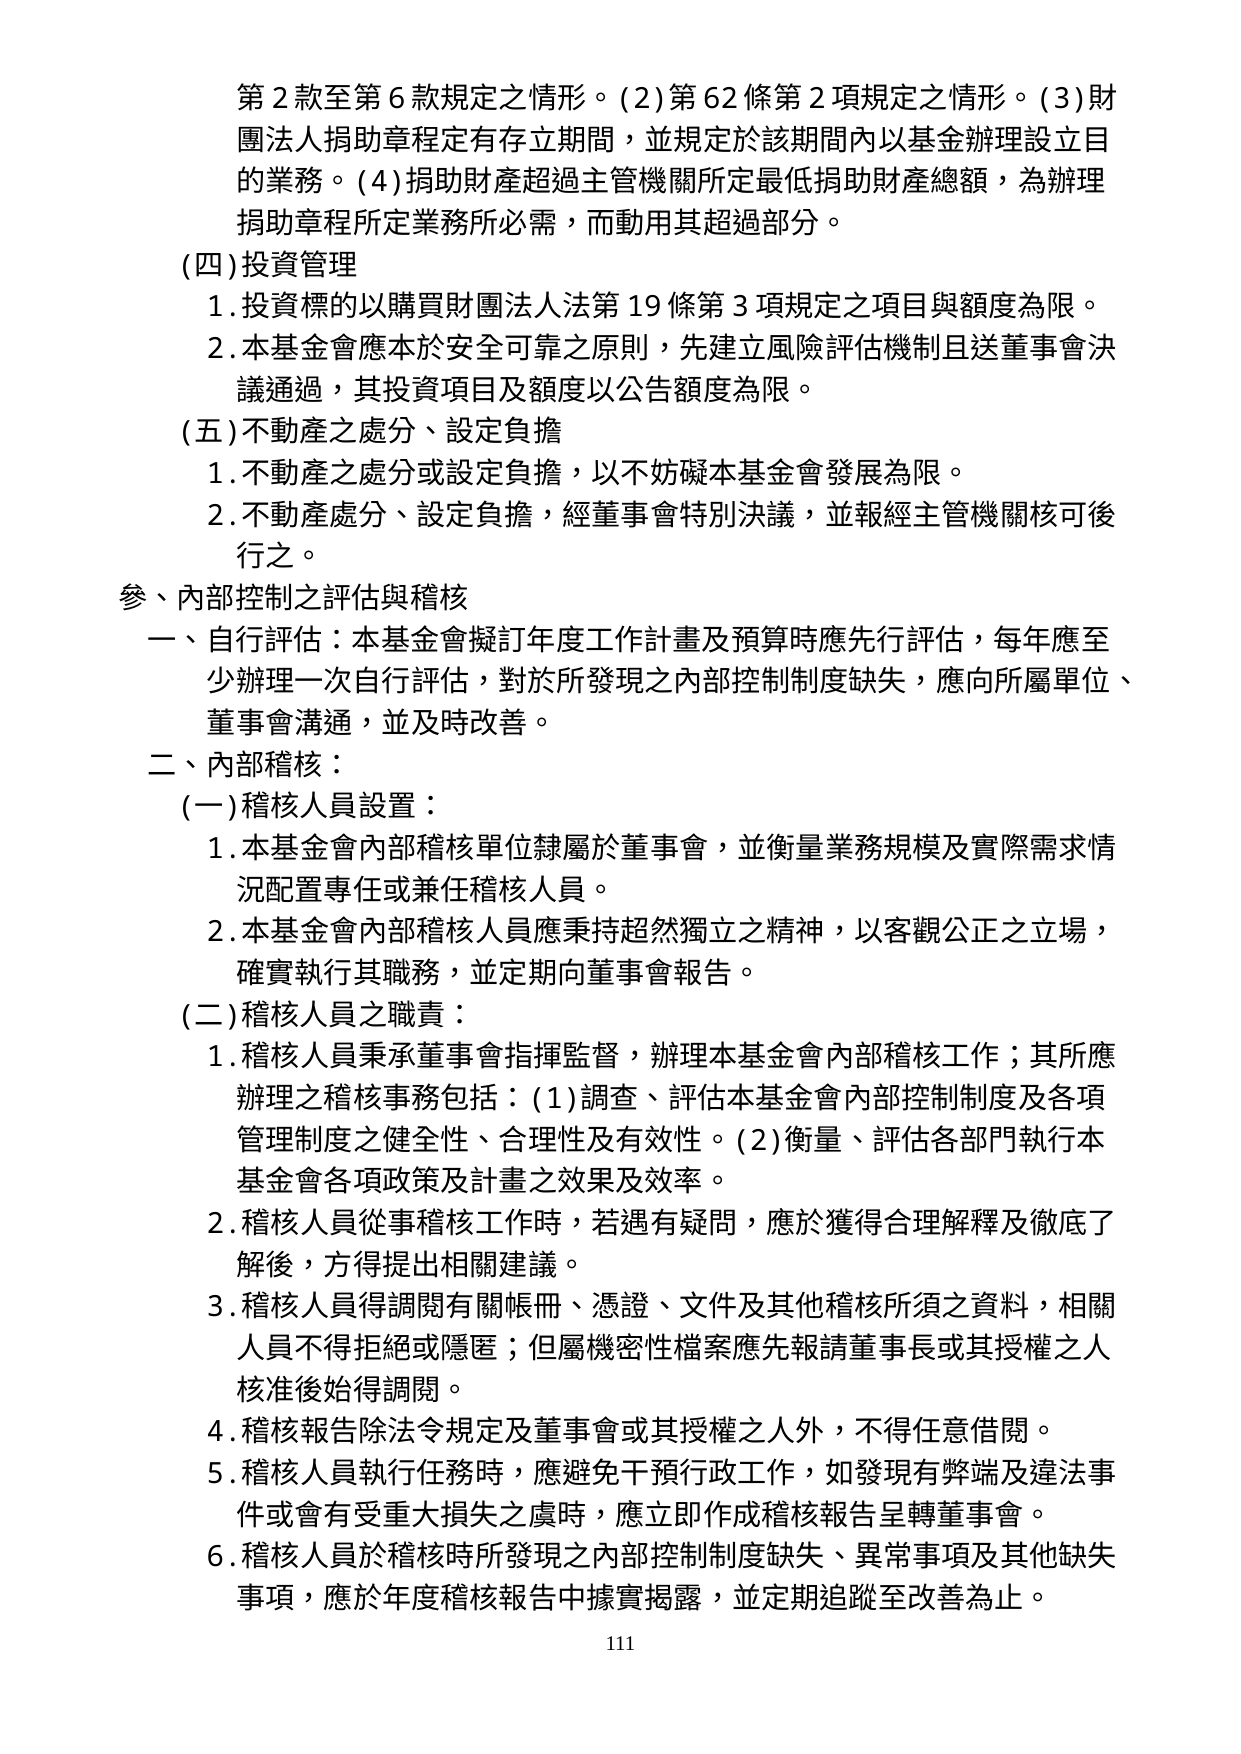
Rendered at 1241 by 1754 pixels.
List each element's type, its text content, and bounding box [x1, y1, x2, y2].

text 5.稽核人員執行任務時，應避免干預行政工作，如發現有弊端及違法事件或會有受重大損失之虞時，應立即作成稽核報告呈轉董事會。 [206, 1450, 1122, 1533]
text 4.稽核報告除法令規定及董事會或其授權之人外，不得任意借閱。 [206, 1408, 1122, 1450]
text 2.本基金會應本於安全可靠之原則，先建立風險評估機制且送董事會決議通過，其投資項目及額度以公告額度為限。 [206, 325, 1122, 408]
text 二、內部稽核： [147, 742, 1122, 783]
text 3.稽核人員得調閱有關帳冊、憑證、文件及其他稽核所須之資料，相關人員不得拒絕或隱匿；但屬機密性檔案應先報請董事長或其授權之人核准後始得調閱。 [206, 1283, 1122, 1408]
subtitle 參、內部控制之評估與稽核 [118, 575, 1122, 617]
text 1.本基金會內部稽核單位隸屬於董事會，並衡量業務規模及實際需求情況配置專任或兼任稽核人員。 [206, 825, 1122, 908]
text (五)不動產之處分、設定負擔 [118, 408, 1122, 450]
text 2.本基金會內部稽核人員應秉持超然獨立之精神，以客觀公正之立場，確實執行其職務，並定期向董事會報告。 [206, 908, 1122, 992]
text 一、自行評估：本基金會擬訂年度工作計畫及預算時應先行評估，每年應至少辦理一次自行評估，對於所發現之內部控制制度缺失，應向所屬單位、董事會溝通，並及時改善。 [147, 617, 1122, 742]
text 1.不動產之處分或設定負擔，以不妨礙本基金會發展為限。 [118, 450, 1122, 492]
text 1.投資標的以購買財團法人法第19條第3項規定之項目與額度為限。 [118, 283, 1122, 325]
text (二)稽核人員之職責： [118, 992, 1122, 1033]
text (四)投資管理 [118, 242, 1122, 283]
text 2.不動產處分、設定負擔，經董事會特別決議，並報經主管機關核可後行之。 [206, 492, 1122, 575]
text 2.稽核人員從事稽核工作時，若遇有疑問，應於獲得合理解釋及徹底了解後，方得提出相關建議。 [206, 1200, 1122, 1283]
text 1.稽核人員秉承董事會指揮監督，辦理本基金會內部稽核工作；其所應辦理之稽核事務包括：(1)調查、評估本基金會內部控制制度及各項管理制度之健全性、合理性及有效性。(2)衡量、評估各部門執行本基金會各項政策及計畫之效果及效率。 [206, 1033, 1122, 1200]
text (一)稽核人員設置： [118, 783, 1122, 825]
text 第2款至第6款規定之情形。(2)第62條第2項規定之情形。(3)財團法人捐助章程定有存立期間，並規定於該期間內以基金辦理設立目的業務。(4)捐助財產超過主管機關所定最低捐助財產總額，為辦理捐助章程所定業務所必需，而動用其超過部分。 [206, 75, 1122, 242]
text 6.稽核人員於稽核時所發現之內部控制制度缺失、異常事項及其他缺失事項，應於年度稽核報告中據實揭露，並定期追蹤至改善為止。 [206, 1533, 1122, 1617]
